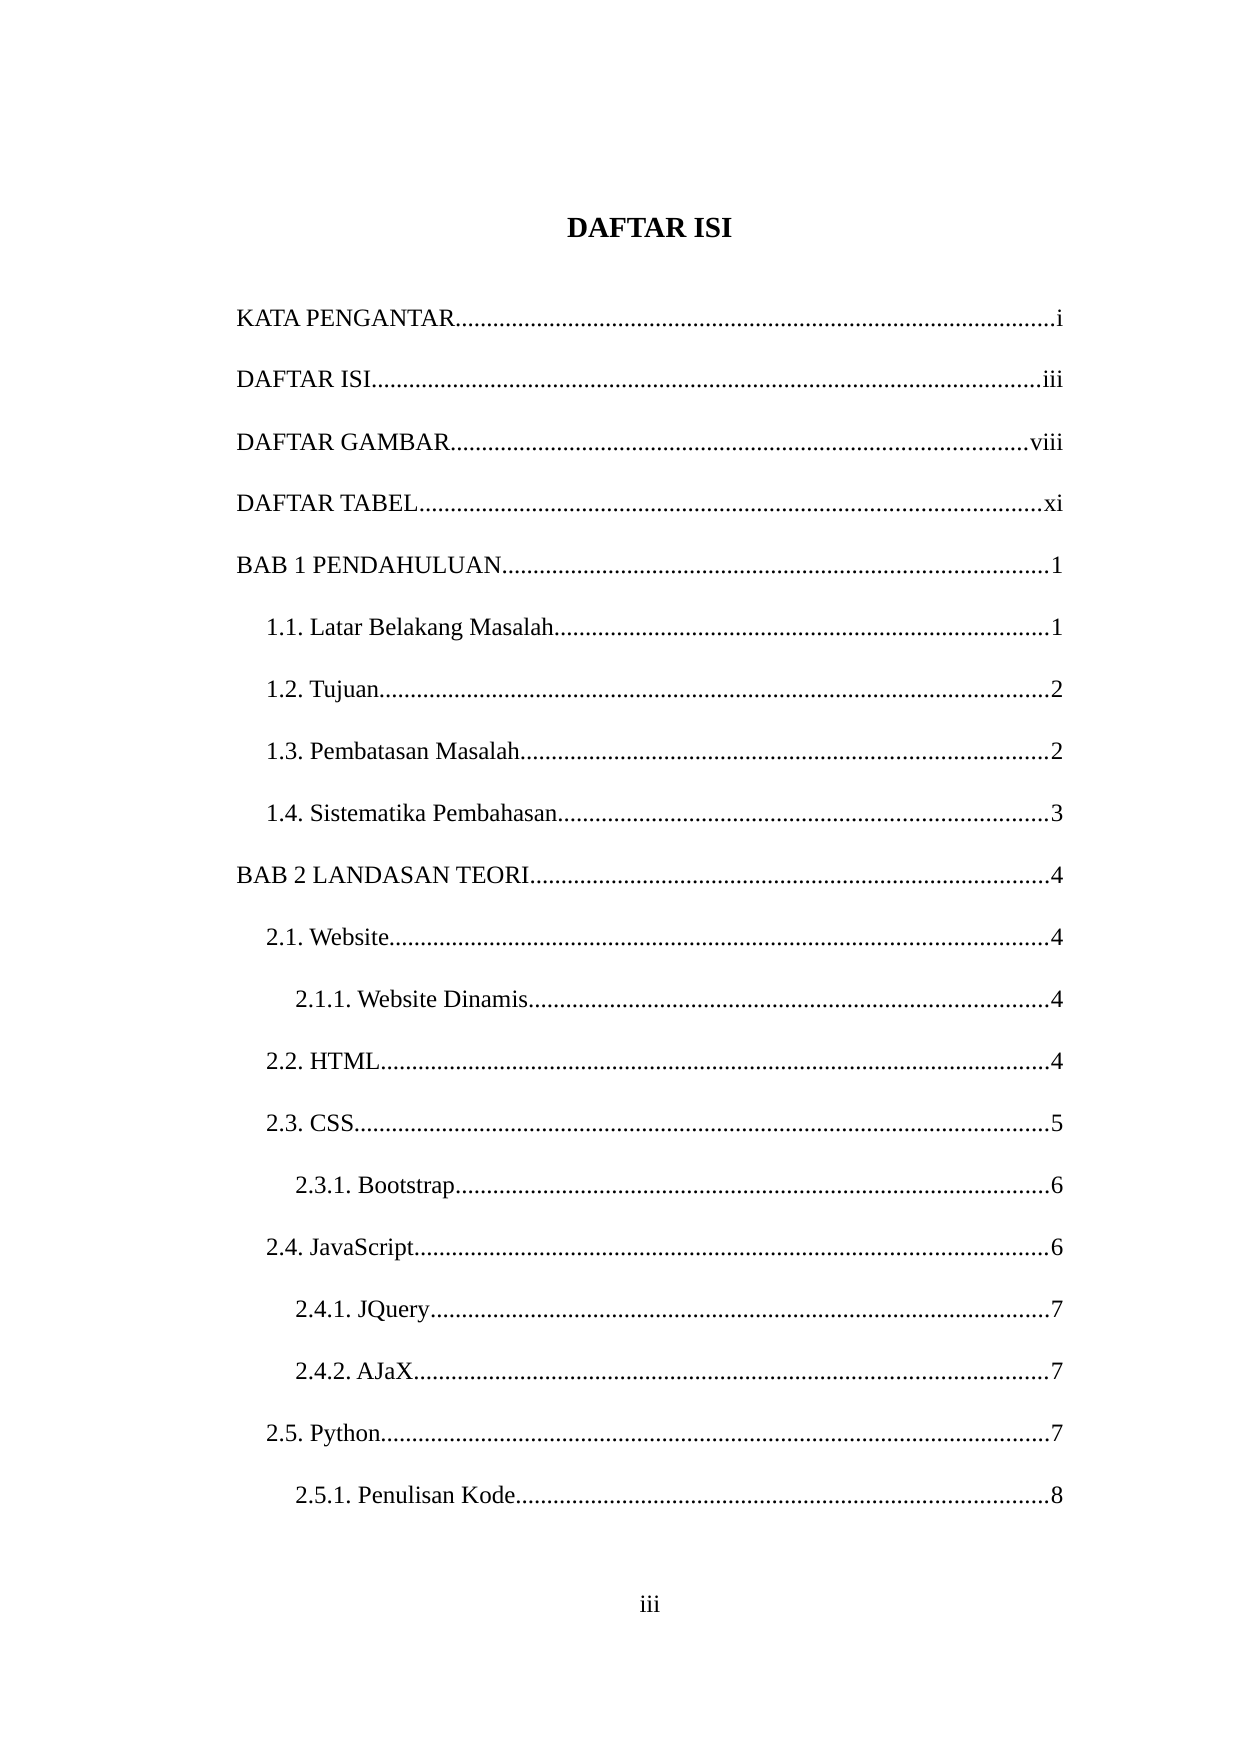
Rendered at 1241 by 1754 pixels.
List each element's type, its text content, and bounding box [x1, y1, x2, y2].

text DAFTAR ISI iii [236, 352, 1063, 397]
text KATA PENGANTAR i [236, 291, 1063, 335]
text 1.1. Latar Belakang Masalah 1 [266, 600, 1063, 645]
text 2.3.1. Bootstrap 6 [295, 1158, 1063, 1202]
text 2.5.1. Penulisan Kode 8 [295, 1468, 1063, 1512]
text 2.2. HTML 4 [266, 1034, 1063, 1078]
text 1.4. Sistematika Pembahasan 3 [266, 786, 1063, 831]
text 2.1. Website 4 [266, 910, 1063, 954]
text 2.5. Python 7 [266, 1406, 1063, 1450]
text 2.3. CSS 5 [266, 1096, 1063, 1141]
text DAFTAR GAMBAR viii [236, 414, 1063, 459]
text 1.2. Tujuan 2 [266, 662, 1063, 707]
text BAB 1 PENDAHULUAN 1 [236, 538, 1063, 583]
text 2.1.1. Website Dinamis 4 [295, 972, 1063, 1017]
text 2.4. JavaScript 6 [266, 1220, 1063, 1264]
text DAFTAR TABEL xi [236, 476, 1063, 521]
text BAB 2 LANDASAN TEORI 4 [236, 848, 1063, 893]
subtitle DAFTAR ISI [236, 202, 1063, 246]
text 1.3. Pembatasan Masalah 2 [266, 724, 1063, 769]
text 2.4.1. JQuery 7 [295, 1282, 1063, 1326]
text 2.4.2. AJaX 7 [295, 1344, 1063, 1388]
